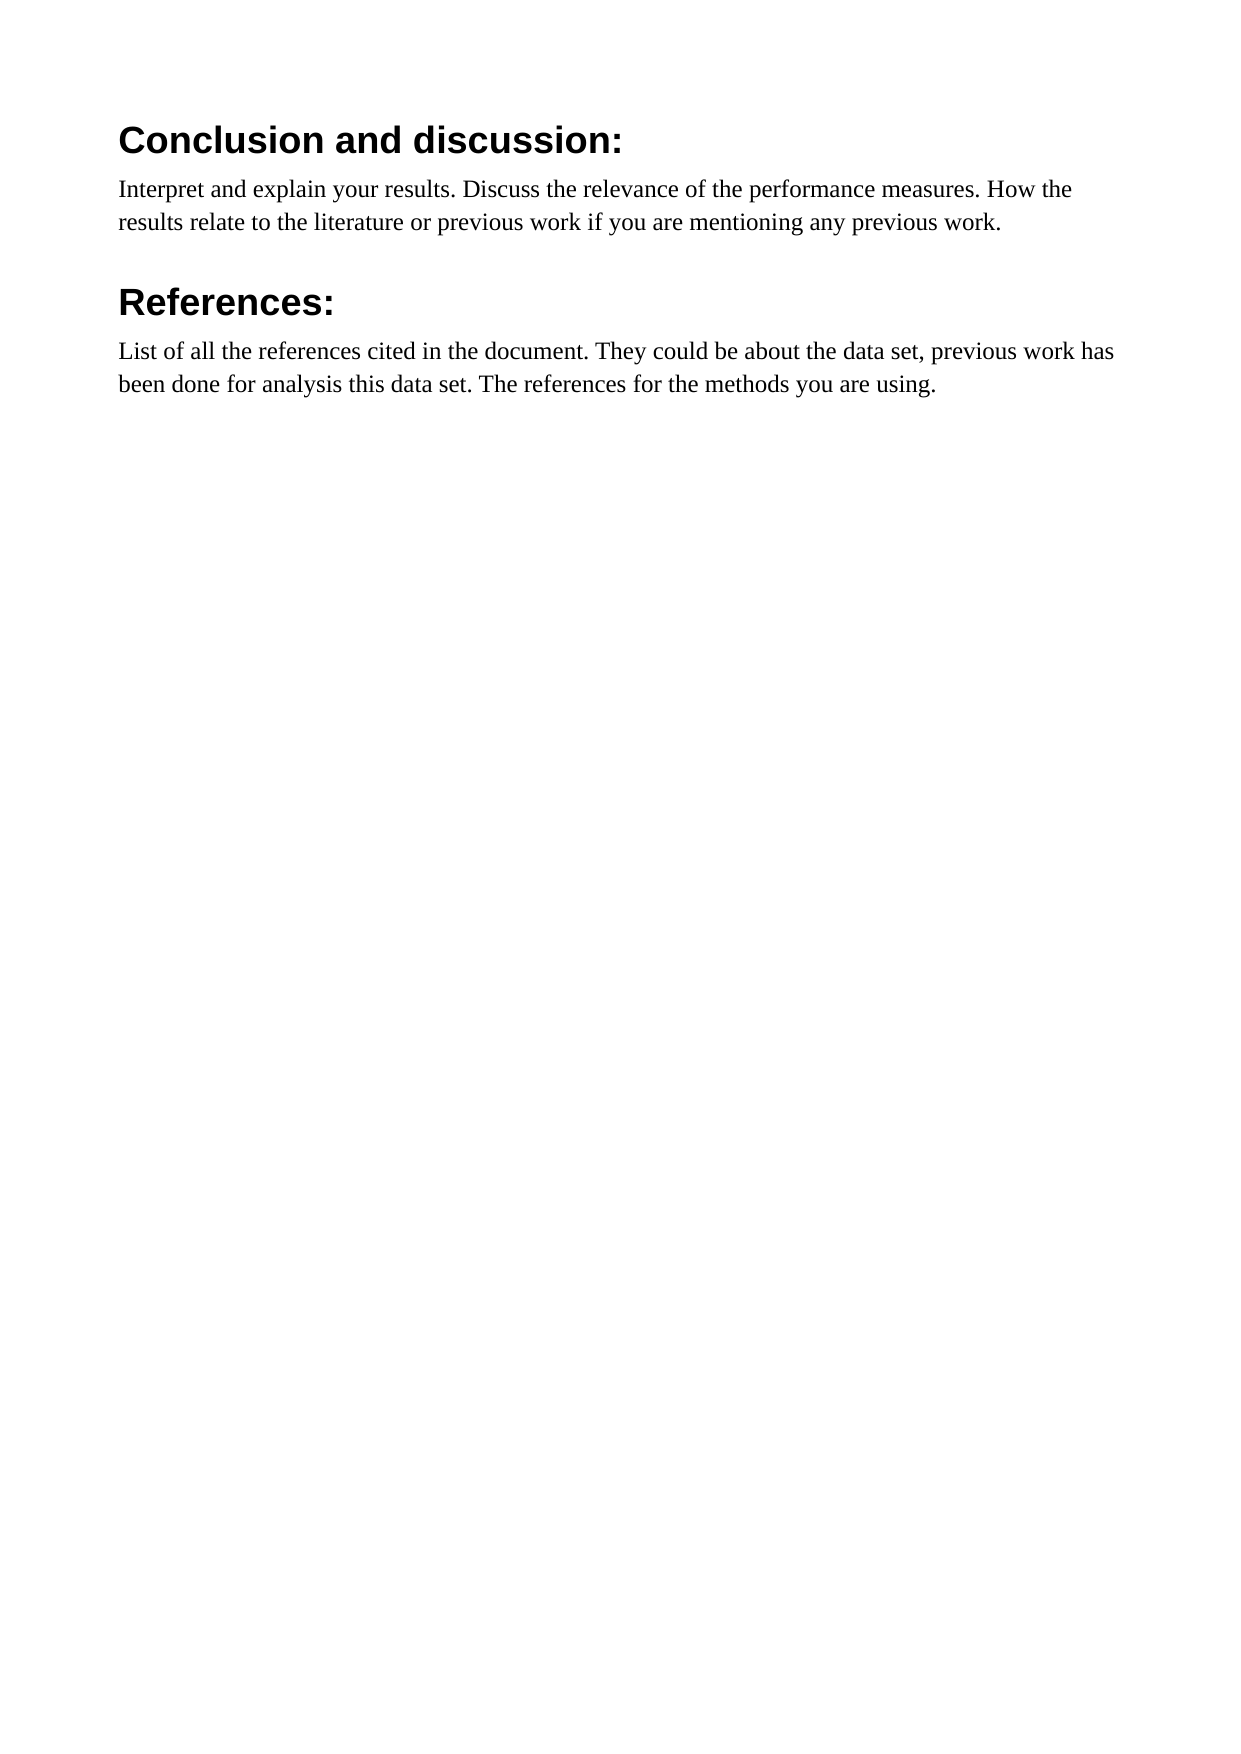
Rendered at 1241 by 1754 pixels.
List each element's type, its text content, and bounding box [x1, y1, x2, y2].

text List of all the references cited in the document. They could be about the data set, previous work has been done for analysis this data set. The references for the methods you are using. [118, 336, 1122, 398]
subtitle References: [118, 280, 1122, 323]
text Interpret and explain your results. Discuss the relevance of the performance measures. How the results relate to the literature or previous work if you are mentioning any previous work. [118, 174, 1122, 236]
subtitle Conclusion and discussion: [118, 118, 1122, 162]
